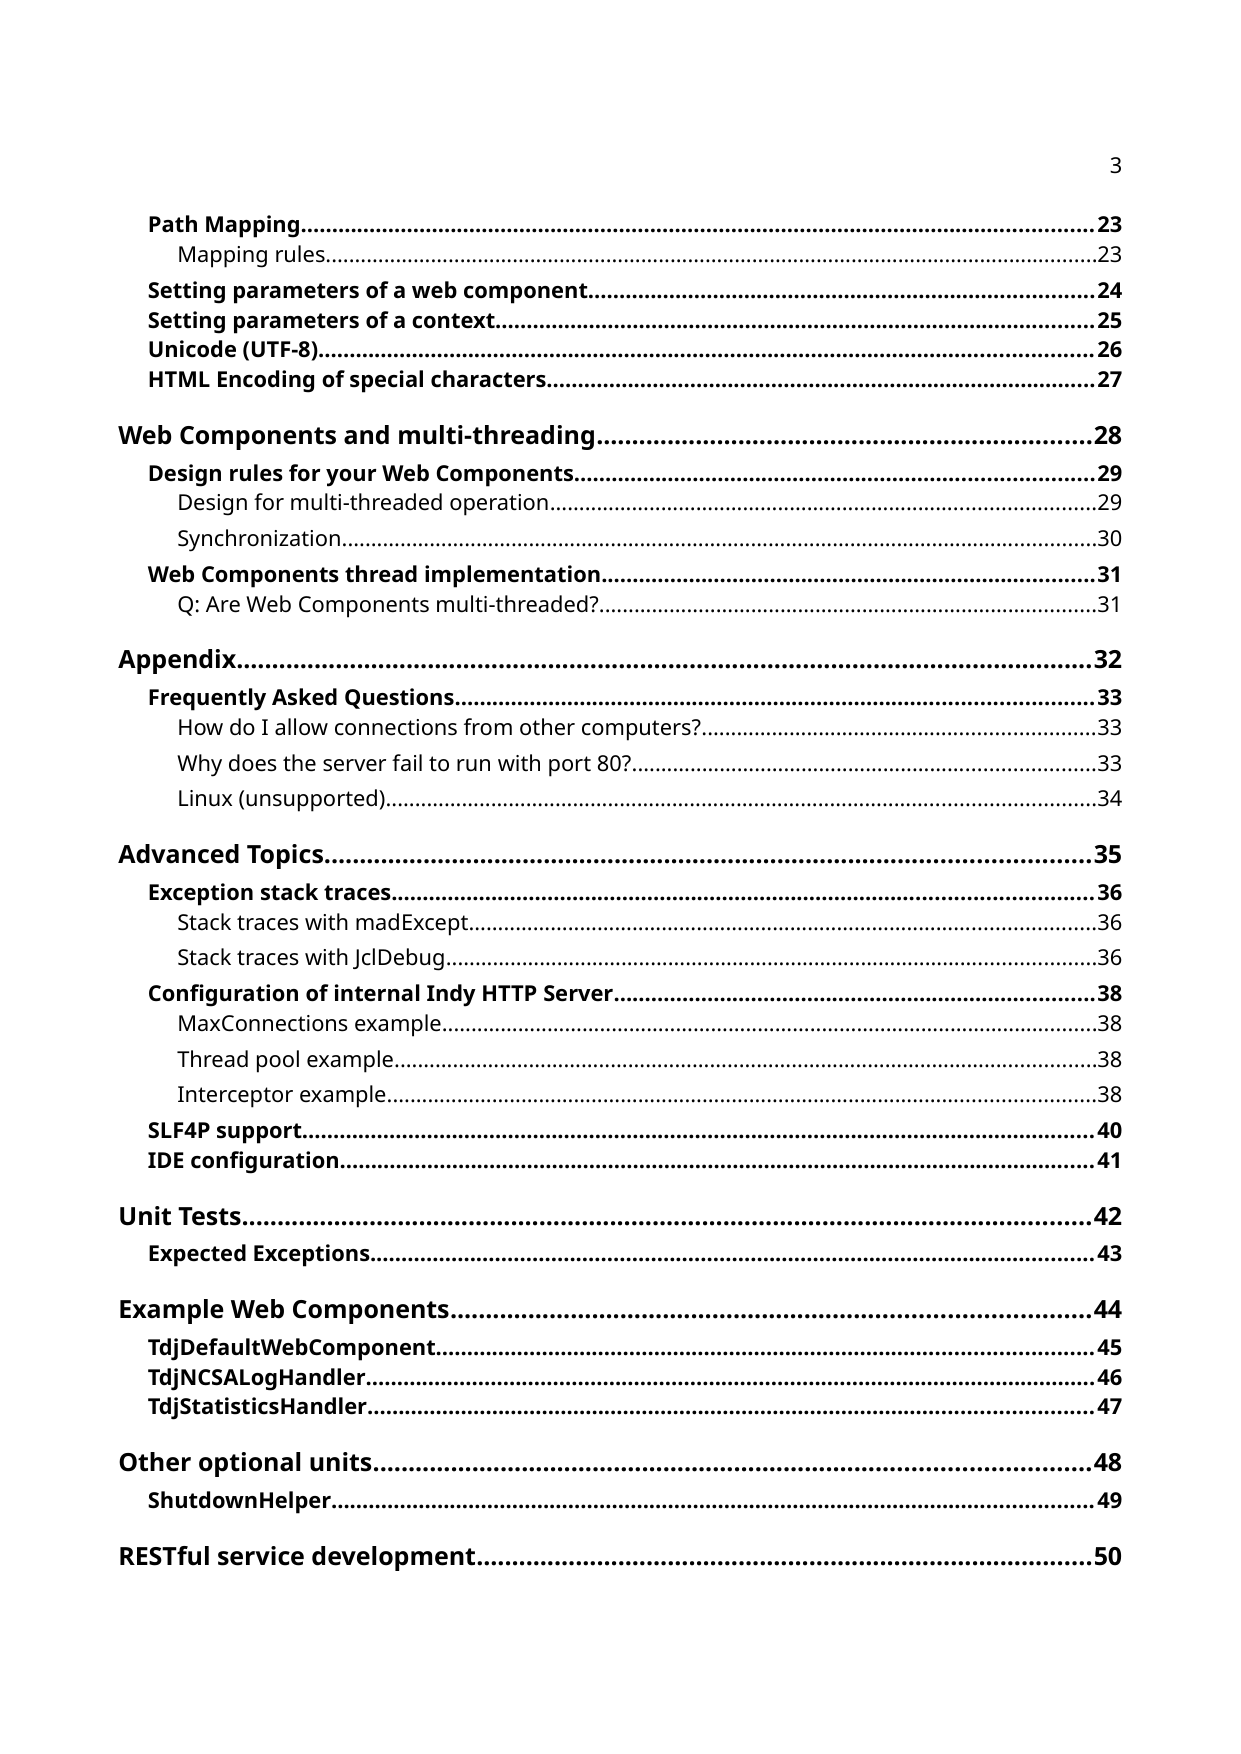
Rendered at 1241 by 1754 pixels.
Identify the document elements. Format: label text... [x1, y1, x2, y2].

text Web Components thread implementation 31 [148, 559, 1122, 589]
text Frequently Asked Questions 33 [148, 682, 1122, 712]
text Interceptor example 38 [177, 1079, 1122, 1109]
text Synchronization 30 [177, 523, 1122, 553]
text Design for multi-threaded operation 29 [177, 487, 1122, 517]
text ShutdownHelper 49 [148, 1485, 1122, 1514]
text RESTful service development 50 [118, 1538, 1122, 1572]
text TdjNCSALogHandler 46 [148, 1361, 1122, 1391]
text Setting parameters of a context 25 [148, 304, 1122, 334]
text Why does the server fail to run with port 80? 33 [177, 748, 1122, 777]
text Path Mapping 23 [148, 209, 1122, 239]
text TdjStatisticsHandler 47 [148, 1391, 1122, 1421]
text Mapping rules 23 [177, 239, 1122, 269]
text Example Web Components 44 [118, 1292, 1122, 1326]
text HTML Encoding of special characters 27 [148, 364, 1122, 394]
text Linux (unsupported) 34 [177, 783, 1122, 813]
text Stack traces with JclDebug 36 [177, 942, 1122, 972]
text How do I allow connections from other computers? 33 [177, 712, 1122, 742]
text Unit Tests 42 [118, 1198, 1122, 1232]
text Configuration of internal Indy HTTP Server 38 [148, 978, 1122, 1008]
text Unicode (UTF-8) 26 [148, 334, 1122, 364]
text IDE configuration 41 [148, 1145, 1122, 1174]
text Other optional units 48 [118, 1445, 1122, 1479]
text TdjDefaultWebComponent 45 [148, 1332, 1122, 1361]
text Q: Are Web Components multi-threaded? 31 [177, 589, 1122, 618]
text Thread pool example 38 [177, 1043, 1122, 1073]
text SLF4P support 40 [148, 1115, 1122, 1145]
text Setting parameters of a web component 24 [148, 275, 1122, 304]
text MaxConnections example 38 [177, 1008, 1122, 1038]
text Design rules for your Web Components 29 [148, 458, 1122, 487]
text Appendix 32 [118, 642, 1122, 676]
text Advanced Topics 35 [118, 837, 1122, 871]
text Stack traces with madExcept 36 [177, 907, 1122, 936]
text Exception stack traces 36 [148, 877, 1122, 907]
text Web Components and multi-threading 28 [118, 418, 1122, 452]
text Expected Exceptions 43 [148, 1238, 1122, 1268]
